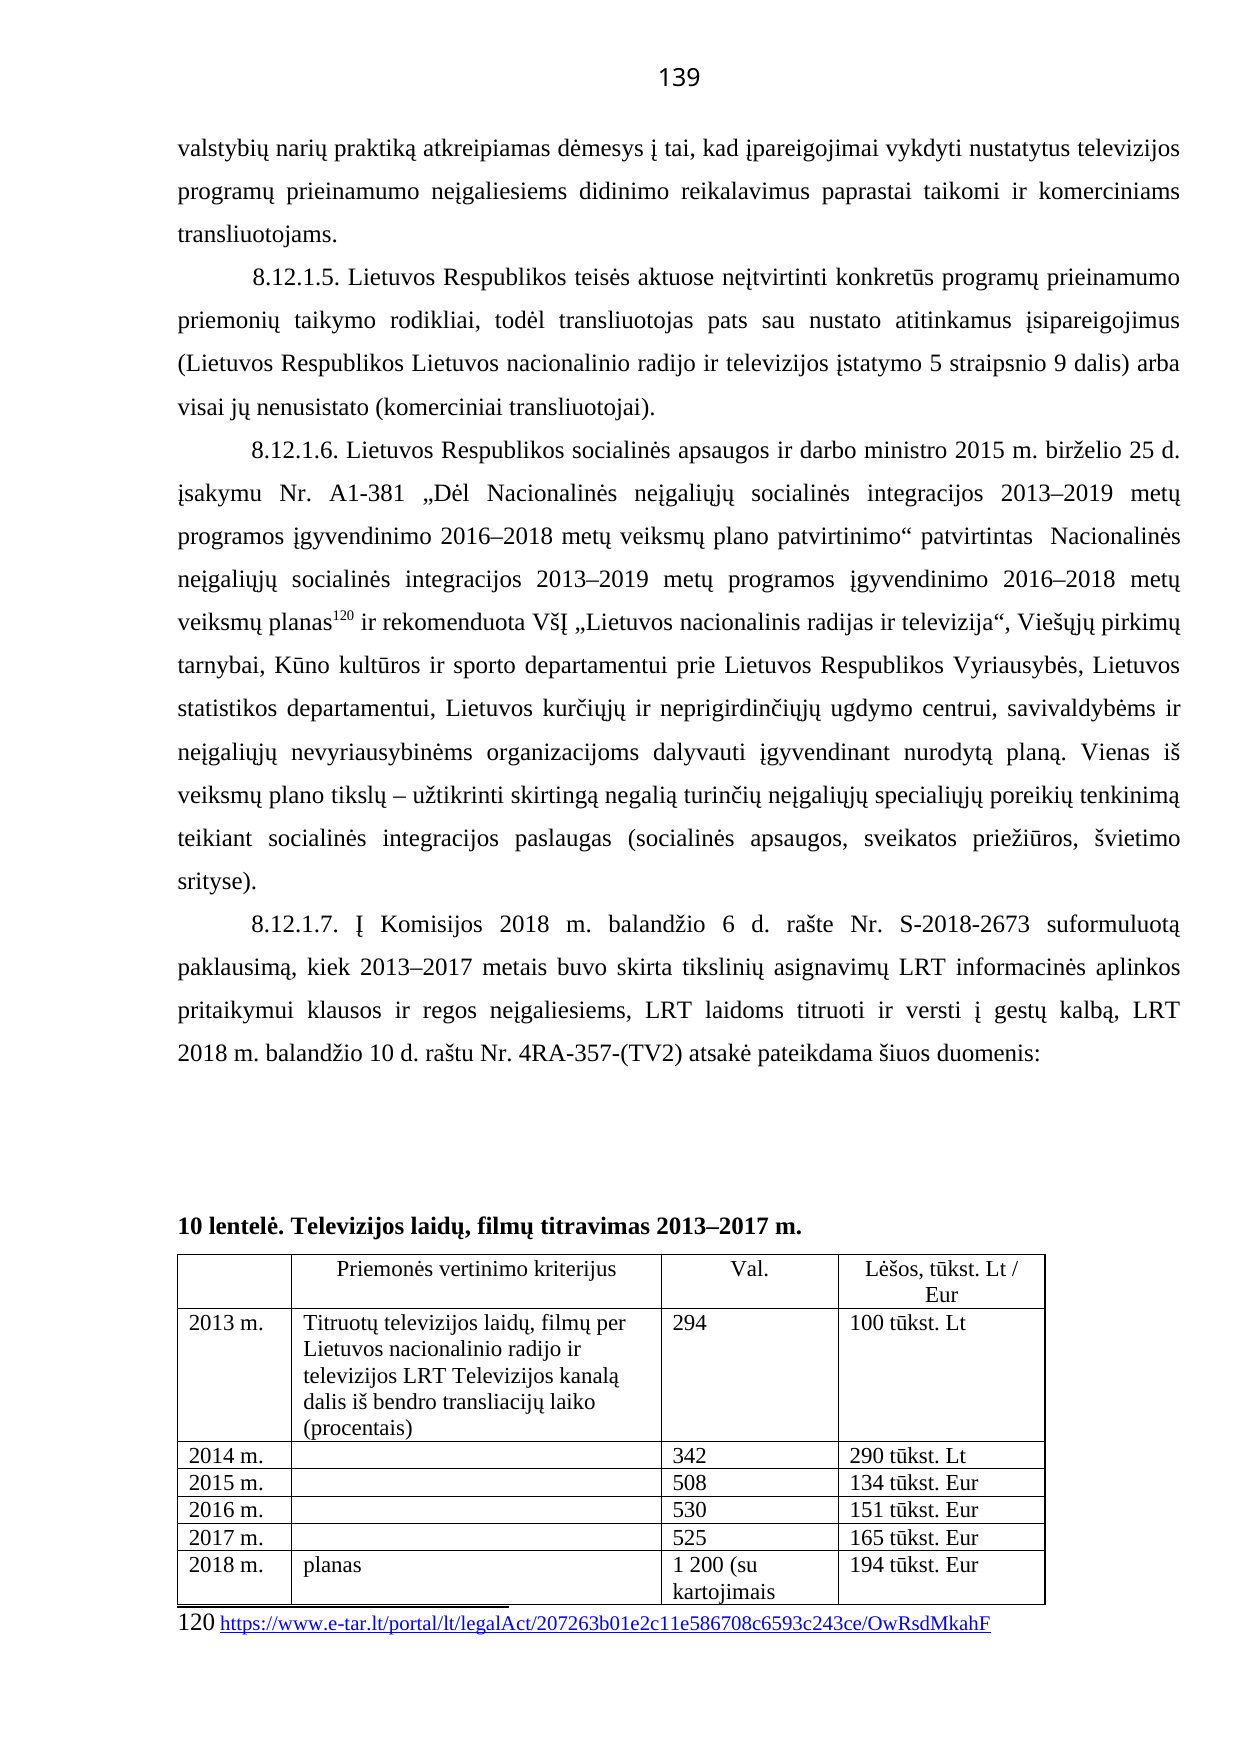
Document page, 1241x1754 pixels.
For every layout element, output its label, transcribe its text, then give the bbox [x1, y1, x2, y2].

table_cell 525 [662, 1524, 838, 1550]
table_header Lėšos, tūkst. Lt / Eur [839, 1255, 1044, 1308]
table_cell 2015 m. [178, 1469, 291, 1496]
table_header Val. [662, 1255, 838, 1308]
table_cell 151 tūkst. Eur [839, 1497, 1044, 1523]
text valstybių narių praktiką atkreipiamas dėmesys į tai, kad įpareigojimai vykdyti nustatytus televizijos programų prieinamumo neįgaliesiems didinimo reikalavimus paprastai taikomi ir komerciniams transliuotojams. [177, 133, 1181, 248]
table_cell [292, 1524, 661, 1550]
table_cell 530 [662, 1497, 838, 1523]
table_cell 2014 m. [178, 1442, 291, 1468]
table_header Priemonės vertinimo kriterijus [292, 1255, 661, 1308]
text 8.12.1.7. Į Komisijos 2018 m. balandžio 6 d. rašte Nr. S-2018-2673 suformuluotą paklausimą, kiek 2013–2017 metais buvo skirta tikslinių asignavimų LRT informacinės aplinkos pritaikymui klausos ir regos neįgaliesiems, LRT laidoms titruoti ir versti į gestų kalbą, LRT 2018 m. balandžio 10 d. raštu Nr. 4RA-357-(TV2) atsakė pateikdama šiuos duomenis: [177, 909, 1181, 1067]
table_cell 508 [662, 1469, 838, 1496]
table_cell 290 tūkst. Lt [839, 1442, 1044, 1468]
table_cell planas [292, 1551, 661, 1604]
text 8.12.1.5. Lietuvos Respublikos teisės aktuose neįtvirtinti konkretūs programų prieinamumo priemonių taikymo rodikliai, todėl transliuotojas pats sau nustato atitinkamus įsipareigojimus (Lietuvos Respublikos Lietuvos nacionalinio radijo ir televizijos įstatymo 5 straipsnio 9 dalis) arba visai jų nenusistato (komerciniai transliuotojai). [177, 262, 1181, 420]
text 8.12.1.6. Lietuvos Respublikos socialinės apsaugos ir darbo ministro 2015 m. birželio 25 d. įsakymu Nr. A1-381 „Dėl Nacionalinės neįgaliųjų socialinės integracijos 2013–2019 metų programos įgyvendinimo 2016–2018 metų veiksmų plano patvirtinimo“ patvirtintas Nacionalinės neįgaliųjų socialinės integracijos 2013–2019 metų programos įgyvendinimo 2016–2018 metų veiksmų planas ir rekomenduota VšĮ „Lietuvos nacionalinis radijas ir televizija“, Viešųjų pirkimų tarnybai, Kūno kultūros ir sporto departamentui prie Lietuvos Respublikos Vyriausybės, Lietuvos statistikos departamentui, Lietuvos kurčiųjų ir neprigirdinčiųjų ugdymo centrui, savivaldybėms ir neįgaliųjų nevyriausybinėms organizacijoms dalyvauti įgyvendinant nurodytą planą. Vienas iš veiksmų plano tikslų – užtikrinti skirtingą negalią turinčių neįgaliųjų specialiųjų poreikių tenkinimą teikiant socialinės integracijos paslaugas (socialinės apsaugos, sveikatos priežiūros, švietimo srityse). [177, 435, 1181, 895]
text https://www.e-tar.lt/portal/lt/legalAct/207263b01e2c11e586708c6593c243ce/OwRsdMkahF [177, 1607, 1181, 1636]
table_cell 2018 m. [178, 1551, 291, 1604]
table_cell 194 tūkst. Eur [839, 1551, 1044, 1604]
table_cell 2017 m. [178, 1524, 291, 1550]
table_cell [292, 1497, 661, 1523]
table_cell Titruotų televizijos laidų, filmų per Lietuvos nacionalinio radijo ir televizijos LRT Televizijos kanalą dalis iš bendro transliacijų laiko (procentais) [292, 1309, 661, 1441]
table_cell 342 [662, 1442, 838, 1468]
table_cell 2016 m. [178, 1497, 291, 1523]
text 10 lentelė. Televizijos laidų, filmų titravimas 2013–2017 m. [177, 1211, 1181, 1240]
table_cell 1 200 (su kartojimais [662, 1551, 838, 1604]
table_cell [292, 1442, 661, 1468]
table_header [178, 1255, 291, 1308]
table_cell 2013 m. [178, 1309, 291, 1441]
table_cell 165 tūkst. Eur [839, 1524, 1044, 1550]
table_cell 134 tūkst. Eur [839, 1469, 1044, 1496]
table_cell 294 [662, 1309, 838, 1441]
table_cell [292, 1469, 661, 1496]
table_cell 100 tūkst. Lt [839, 1309, 1044, 1441]
